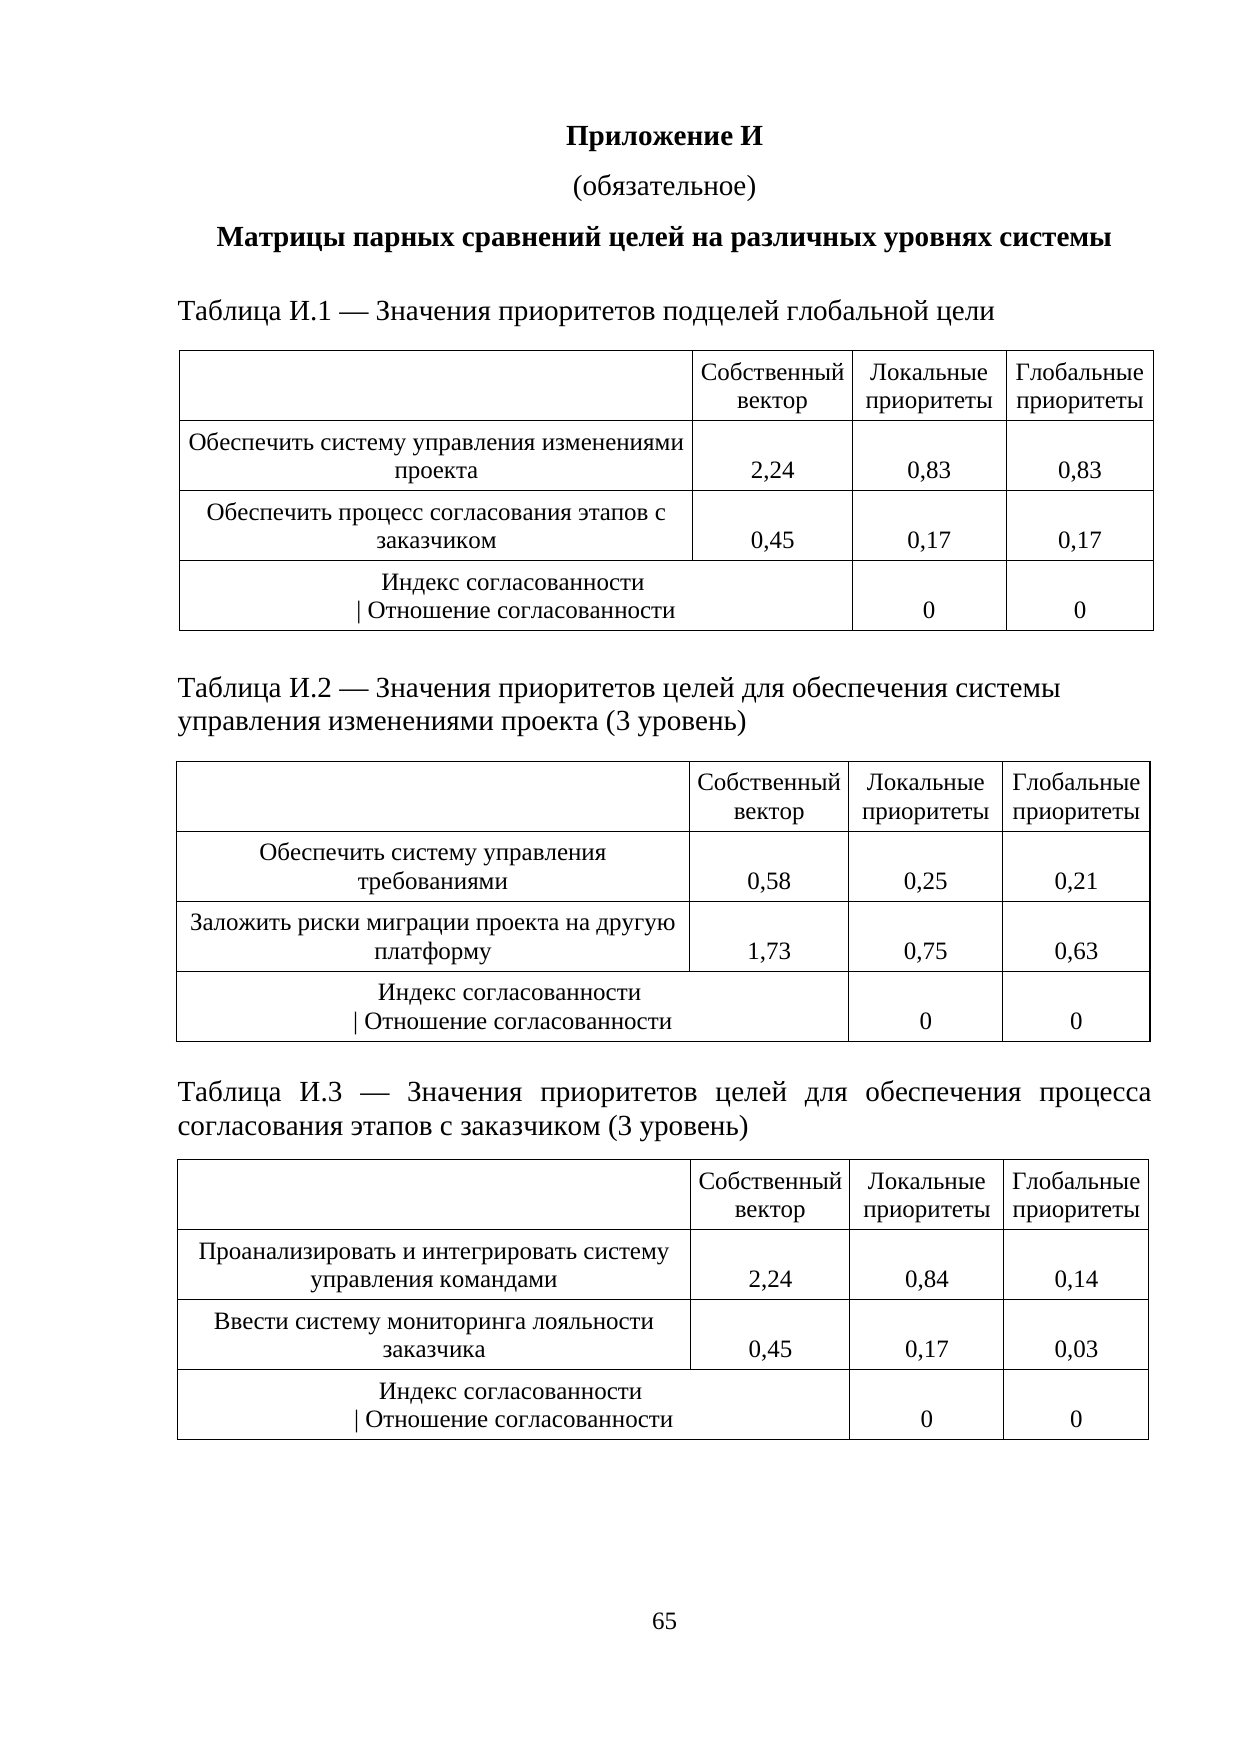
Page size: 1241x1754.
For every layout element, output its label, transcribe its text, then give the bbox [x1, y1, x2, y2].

text Таблица И.2 — Значения приоритетов целей для обеспечения системы управления изменениями проекта (3 уровень) [177, 670, 1152, 737]
table_cell 2,24 [691, 1230, 849, 1299]
table_cell 0,83 [1007, 421, 1153, 490]
table_cell 0,84 [850, 1230, 1003, 1299]
table_cell Обеспечить систему управления изменениями проекта [180, 421, 692, 490]
subtitle Матрицы парных сравнений целей на различных уровнях системы [177, 219, 1152, 252]
text Таблица И.1 — Значения приоритетов подцелей глобальной цели [177, 293, 1152, 326]
table_cell 0,83 [853, 421, 1006, 490]
table_cell 0 [853, 561, 1006, 630]
table_cell 0,03 [1004, 1300, 1148, 1369]
subtitle (обязательное) [177, 168, 1152, 202]
table_cell 0,17 [1007, 491, 1153, 560]
table_header [177, 762, 689, 831]
table_header Локальные приоритеты [849, 762, 1002, 831]
table_cell 0 [1007, 561, 1153, 630]
subtitle Приложение И [177, 118, 1152, 152]
table_header Локальные приоритеты [850, 1160, 1003, 1229]
table_cell 2,24 [693, 421, 852, 490]
table_header Глобальные приоритеты [1003, 762, 1149, 831]
table_cell 0,63 [1003, 902, 1149, 971]
table_cell 0,21 [1003, 832, 1149, 901]
table_cell 0,14 [1004, 1230, 1148, 1299]
text Таблица И.3 — Значения приоритетов целей для обеспечения процесса согласования этапов с заказчиком (3 уровень) [177, 1074, 1152, 1141]
table_cell 0 [1003, 972, 1149, 1041]
table_cell 0,25 [849, 832, 1002, 901]
table_header Собственный вектор [693, 351, 852, 420]
table_header Локальные приоритеты [853, 351, 1006, 420]
table_cell 0,45 [691, 1300, 849, 1369]
table_cell 0 [1004, 1370, 1148, 1439]
table_cell Индекс согласованности | Отношение согласованности [178, 1370, 849, 1439]
table_cell 0,17 [850, 1300, 1003, 1369]
table_header Собственный вектор [691, 1160, 849, 1229]
table_header [180, 351, 692, 420]
table_header Глобальные приоритеты [1004, 1160, 1148, 1229]
table_cell 0 [849, 972, 1002, 1041]
table_cell Проанализировать и интегрировать систему управления командами [178, 1230, 690, 1299]
table_cell 0,17 [853, 491, 1006, 560]
table_cell Индекс согласованности | Отношение согласованности [180, 561, 852, 630]
table_cell 0,75 [849, 902, 1002, 971]
table_cell 0,58 [690, 832, 848, 901]
table_header Собственный вектор [690, 762, 848, 831]
table_header [178, 1160, 690, 1229]
table_cell Обеспечить процесс согласования этапов с заказчиком [180, 491, 692, 560]
table_cell 0 [850, 1370, 1003, 1439]
table_cell Индекс согласованности | Отношение согласованности [177, 972, 848, 1041]
table_cell Ввести систему мониторинга лояльности заказчика [178, 1300, 690, 1369]
table_cell 1,73 [690, 902, 848, 971]
table_cell Обеспечить систему управления требованиями [177, 832, 689, 901]
table_cell Заложить риски миграции проекта на другую платформу [177, 902, 689, 971]
table_header Глобальные приоритеты [1007, 351, 1153, 420]
table_cell 0,45 [693, 491, 852, 560]
